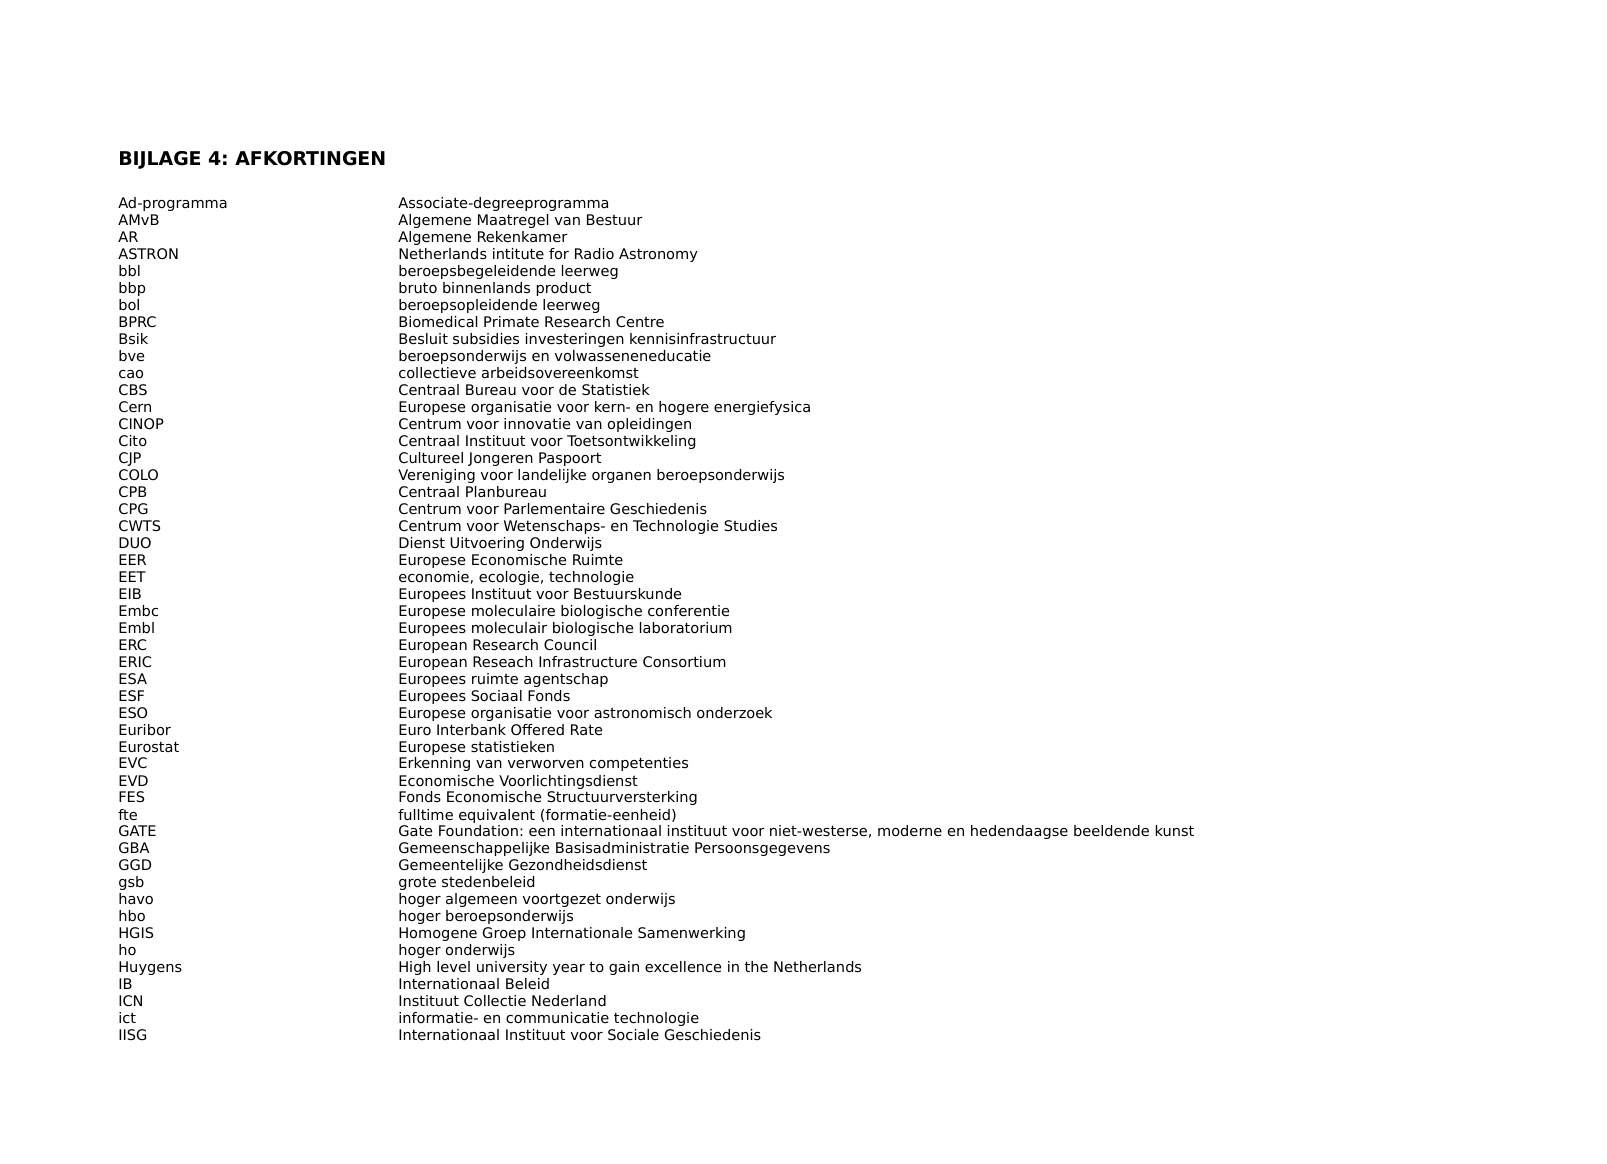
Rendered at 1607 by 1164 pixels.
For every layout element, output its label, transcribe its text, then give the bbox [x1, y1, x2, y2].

table_cell Internationaal Beleid [392, 976, 1488, 993]
table_cell GBA [118, 840, 392, 857]
table_cell AMvB [118, 212, 392, 229]
table_cell ESF [118, 688, 392, 704]
table_cell Internationaal Instituut voor Sociale Geschiedenis [392, 1027, 1488, 1044]
subtitle BIJLAGE 4: AFKORTINGEN [118, 148, 1488, 170]
table_cell Algemene Rekenkamer [392, 229, 1488, 246]
table_cell Europees Instituut voor Bestuurskunde [392, 586, 1488, 603]
table_cell collectieve arbeidsovereenkomst [392, 365, 1488, 382]
table_cell CPG [118, 501, 392, 518]
table_cell Huygens [118, 959, 392, 976]
table_cell CWTS [118, 518, 392, 535]
table_cell Centrum voor Parlementaire Geschiedenis [392, 501, 1488, 518]
table_cell Centrum voor Wetenschaps- en Technologie Studies [392, 518, 1488, 535]
table_cell EET [118, 569, 392, 586]
table_cell CINOP [118, 416, 392, 433]
table_cell havo [118, 891, 392, 908]
table_cell Centrum voor innovatie van opleidingen [392, 416, 1488, 433]
table_cell HGIS [118, 925, 392, 942]
table_cell bbp [118, 280, 392, 297]
table_cell Eurostat [118, 739, 392, 755]
table_cell cao [118, 365, 392, 382]
table_cell hoger algemeen voortgezet onderwijs [392, 891, 1488, 908]
table_cell ho [118, 942, 392, 959]
table_cell bruto binnenlands product [392, 280, 1488, 297]
table_header Ad-programma [118, 195, 392, 212]
table_cell informatie- en communicatie technologie [392, 1010, 1488, 1027]
table_cell Europese moleculaire biologische conferentie [392, 603, 1488, 619]
table_cell beroepsbegeleidende leerweg [392, 263, 1488, 280]
table_cell fte [118, 806, 392, 823]
table_cell ERIC [118, 654, 392, 671]
table_cell European Reseach Infrastructure Consortium [392, 654, 1488, 671]
table_header Associate-degreeprogramma [392, 195, 1488, 212]
table_cell Europees Sociaal Fonds [392, 688, 1488, 704]
table_cell AR [118, 229, 392, 246]
table_cell Europese Economische Ruimte [392, 552, 1488, 569]
table_cell IISG [118, 1027, 392, 1044]
table_cell Europese organisatie voor kern- en hogere energiefysica [392, 399, 1488, 416]
table_cell grote stedenbeleid [392, 874, 1488, 891]
table_cell beroepsonderwijs en volwasseneneducatie [392, 348, 1488, 365]
table_cell ESA [118, 671, 392, 687]
table_cell Centraal Instituut voor Toetsontwikkeling [392, 433, 1488, 450]
table_cell Cern [118, 399, 392, 416]
table_cell Euro Interbank Offered Rate [392, 721, 1488, 738]
table_cell EVC [118, 755, 392, 772]
table_cell EER [118, 552, 392, 569]
table_cell ESO [118, 705, 392, 721]
table_cell BPRC [118, 314, 392, 331]
table_cell High level university year to gain excellence in the Netherlands [392, 959, 1488, 976]
table_cell EIB [118, 586, 392, 603]
table_cell CBS [118, 382, 392, 399]
table_cell fulltime equivalent (formatie-eenheid) [392, 806, 1488, 823]
table_cell Centraal Bureau voor de Statistiek [392, 382, 1488, 399]
table_cell Netherlands intitute for Radio Astronomy [392, 246, 1488, 263]
table_cell ict [118, 1010, 392, 1027]
table_cell Economische Voorlichtingsdienst [392, 773, 1488, 789]
table_cell Gemeenschappelijke Basisadministratie Persoonsgegevens [392, 840, 1488, 857]
table_cell Cito [118, 433, 392, 450]
table_cell gsb [118, 874, 392, 891]
table_cell CPB [118, 484, 392, 501]
table_cell bbl [118, 263, 392, 280]
table_cell Homogene Groep Internationale Samenwerking [392, 925, 1488, 942]
table_cell IB [118, 976, 392, 993]
table_cell FES [118, 789, 392, 806]
table_cell Europese organisatie voor astronomisch onderzoek [392, 705, 1488, 721]
table_cell DUO [118, 535, 392, 552]
table_cell Biomedical Primate Research Centre [392, 314, 1488, 331]
table_cell Vereniging voor landelijke organen beroepsonderwijs [392, 467, 1488, 484]
table_cell Cultureel Jongeren Paspoort [392, 450, 1488, 467]
table_cell GGD [118, 857, 392, 874]
table_cell Besluit subsidies investeringen kennisinfrastructuur [392, 331, 1488, 348]
table_cell CJP [118, 450, 392, 467]
table_cell ASTRON [118, 246, 392, 263]
table_cell Europees ruimte agentschap [392, 671, 1488, 687]
table_cell Gemeentelijke Gezondheidsdienst [392, 857, 1488, 874]
table_cell Europese statistieken [392, 739, 1488, 755]
table_cell Instituut Collectie Nederland [392, 993, 1488, 1010]
table_cell Embl [118, 620, 392, 637]
table_cell Euribor [118, 721, 392, 738]
table_cell Embc [118, 603, 392, 619]
table_cell Europees moleculair biologische laboratorium [392, 620, 1488, 637]
table_cell COLO [118, 467, 392, 484]
table_cell Fonds Economische Structuurversterking [392, 789, 1488, 806]
table_cell hoger beroepsonderwijs [392, 908, 1488, 925]
table_cell Erkenning van verworven competenties [392, 755, 1488, 772]
table_cell GATE [118, 823, 392, 840]
table_cell bol [118, 297, 392, 314]
table_cell economie, ecologie, technologie [392, 569, 1488, 586]
table_cell European Research Council [392, 637, 1488, 653]
table_cell hbo [118, 908, 392, 925]
table_cell ERC [118, 637, 392, 653]
table_cell beroepsopleidende leerweg [392, 297, 1488, 314]
table_cell ICN [118, 993, 392, 1010]
table_cell Dienst Uitvoering Onderwijs [392, 535, 1488, 552]
table_cell EVD [118, 773, 392, 789]
table_cell Bsik [118, 331, 392, 348]
table_cell hoger onderwijs [392, 942, 1488, 959]
table_cell Algemene Maatregel van Bestuur [392, 212, 1488, 229]
table_cell Centraal Planbureau [392, 484, 1488, 501]
table_cell Gate Foundation: een internationaal instituut voor niet-westerse, moderne en hedendaagse beeldende kunst [392, 823, 1488, 840]
table_cell bve [118, 348, 392, 365]
